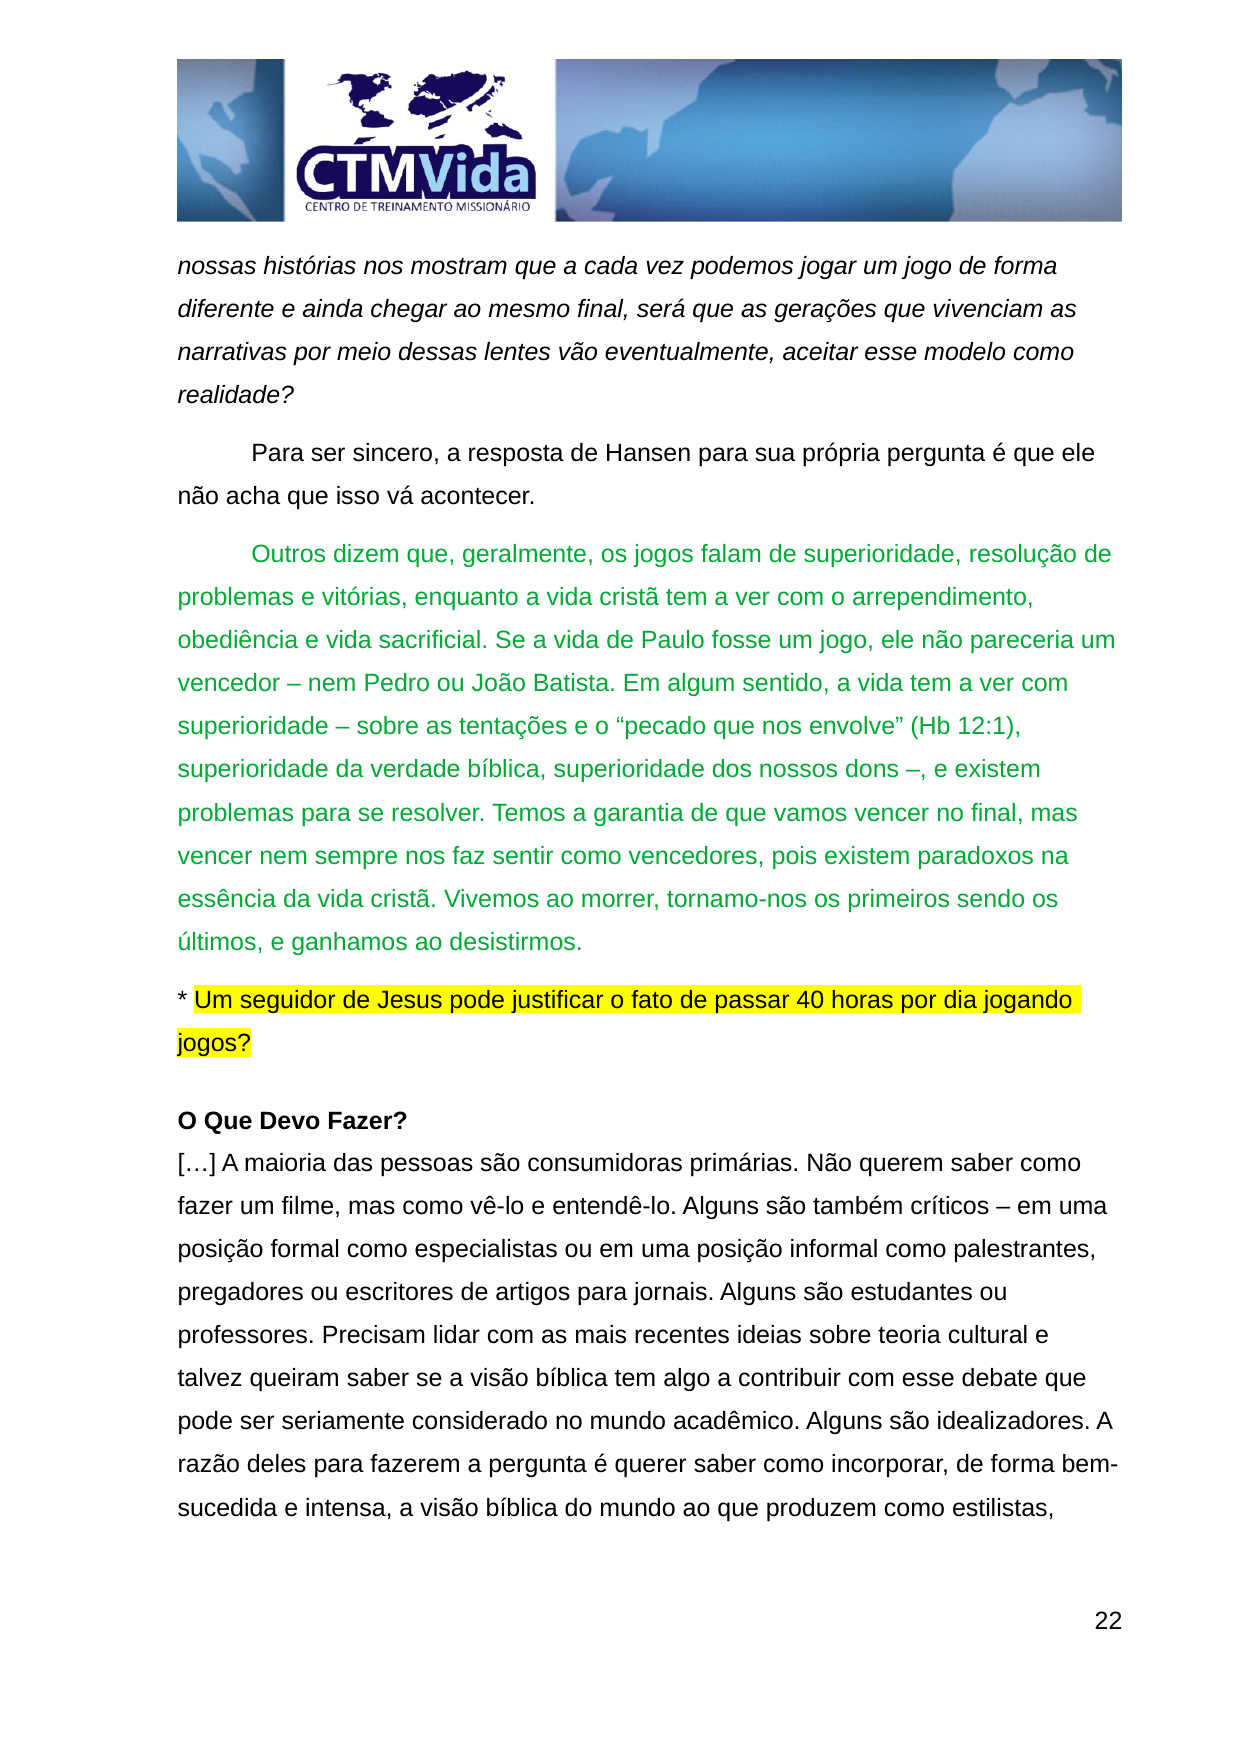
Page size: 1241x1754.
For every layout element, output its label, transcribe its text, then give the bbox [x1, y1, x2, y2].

text […] A maioria das pessoas são consumidoras primárias. Não querem saber como fazer um filme, mas como vê-lo e entendê-lo. Alguns são também críticos – em uma posição formal como especialistas ou em uma posição informal como palestrantes, pregadores ou escritores de artigos para jornais. Alguns são estudantes ou professores. Precisam lidar com as mais recentes ideias sobre teoria cultural e talvez queiram saber se a visão bíblica tem algo a contribuir com esse debate que pode ser seriamente considerado no mundo acadêmico. Alguns são idealizadores. A razão deles para fazerem a pergunta é querer saber como incorporar, de forma bem-sucedida e intensa, a visão bíblica do mundo ao que produzem como estilistas, [177, 1148, 1122, 1521]
subtitle O que devo fazer? [177, 1106, 1122, 1135]
text Para ser sincero, a resposta de Hansen para sua própria pergunta é que ele não acha que isso vá acontecer. [177, 438, 1122, 510]
text nossas histórias nos mostram que a cada vez podemos jogar um jogo de forma diferente e ainda chegar ao mesmo final, será que as gerações que vivenciam as narrativas por meio dessas lentes vão eventualmente, aceitar esse modelo como realidade? [177, 251, 1122, 409]
text Outros dizem que, geralmente, os jogos falam de superioridade, resolução de problemas e vitórias, enquanto a vida cristã tem a ver com o arrependimento, obediência e vida sacrificial. Se a vida de Paulo fosse um jogo, ele não pareceria um vencedor – nem Pedro ou João Batista. Em algum sentido, a vida tem a ver com superioridade – sobre as tentações e o “pecado que nos envolve” (Hb 12:1), superioridade da verdade bíblica, superioridade dos nossos dons –, e existem problemas para se resolver. Temos a garantia de que vamos vencer no final, mas vencer nem sempre nos faz sentir como vencedores, pois existem paradoxos na essência da vida cristã. Vivemos ao morrer, tornamo-nos os primeiros sendo os últimos, e ganhamos ao desistirmos. [177, 539, 1122, 956]
text * Um seguidor de Jesus pode justificar o fato de passar 40 horas por dia jogando jogos? [177, 985, 1122, 1057]
picture [177, 59, 1122, 222]
